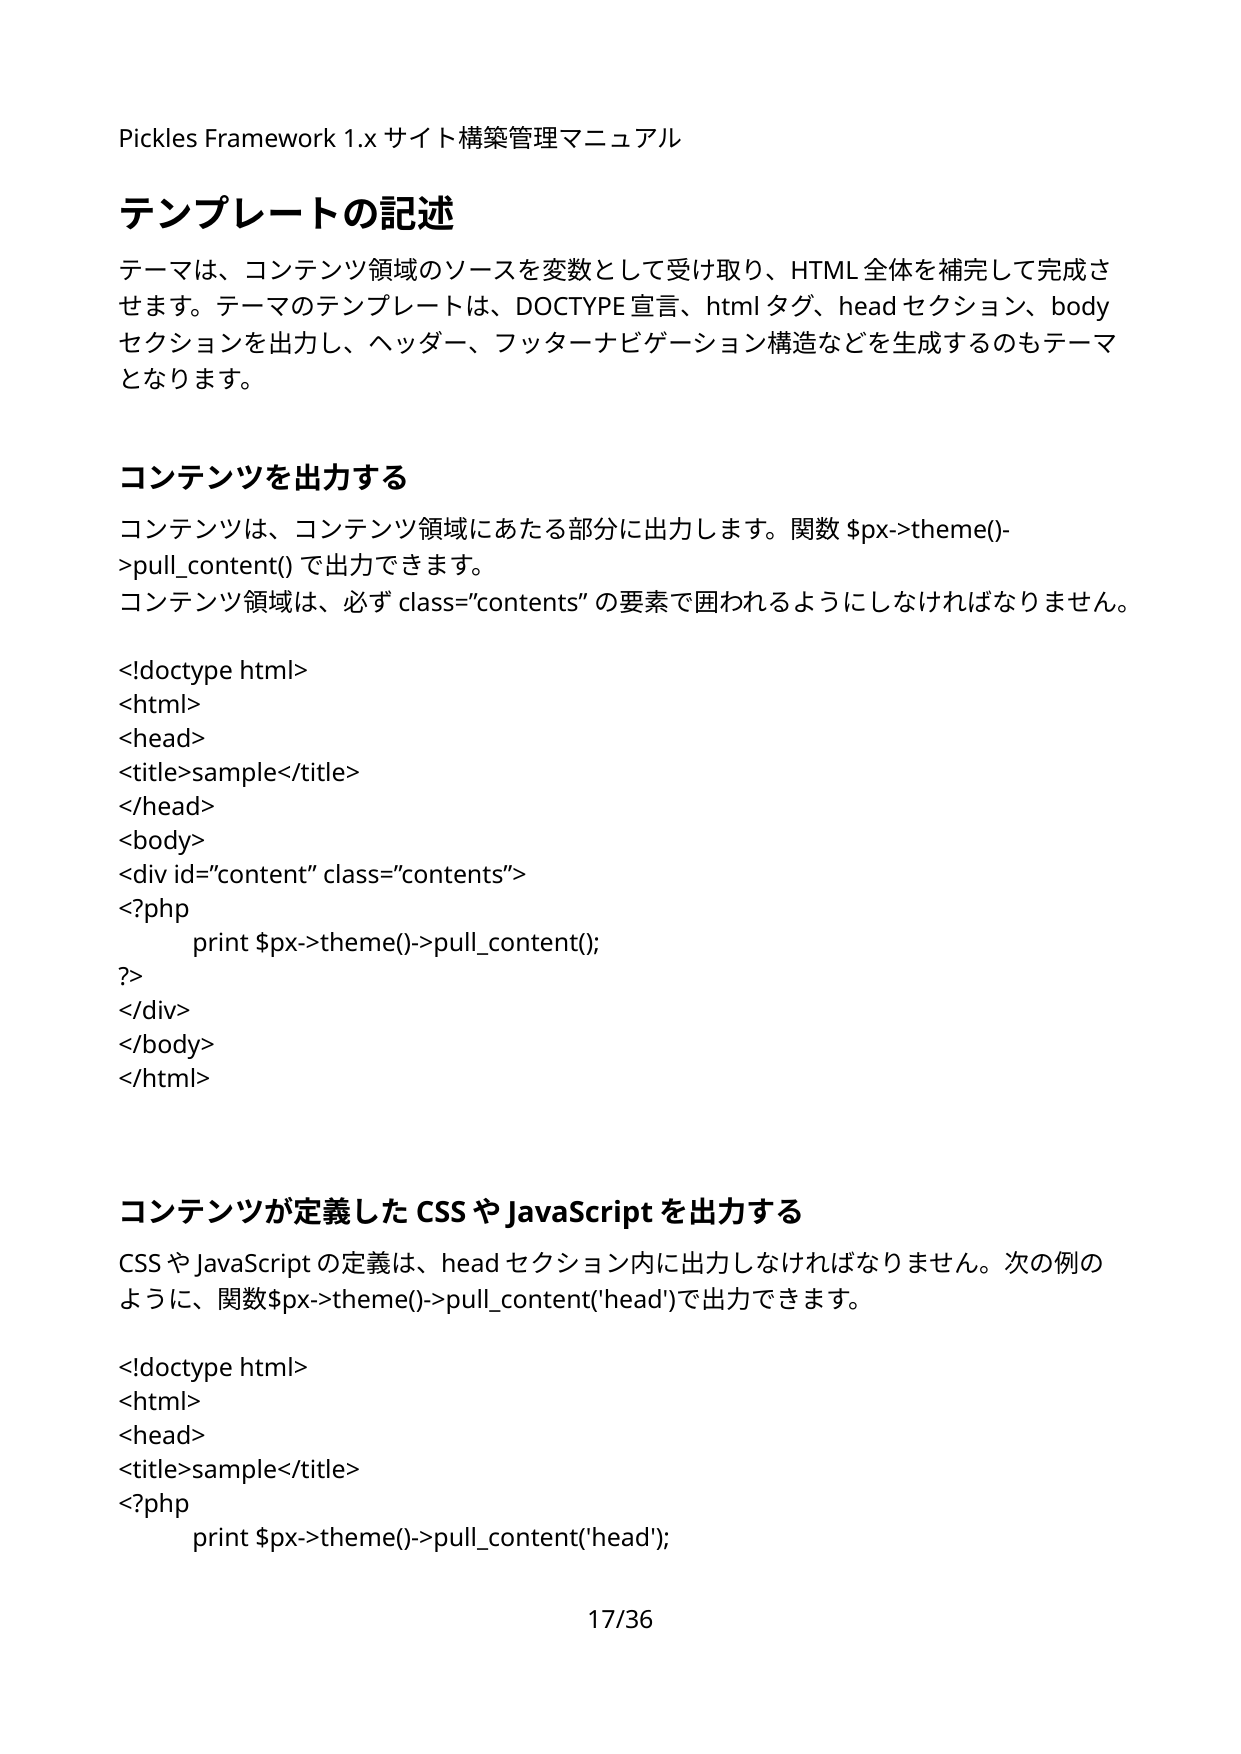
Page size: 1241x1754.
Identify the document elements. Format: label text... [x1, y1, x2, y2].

subtitle コンテンツを出力する [118, 455, 1122, 497]
text コンテンツは、コンテンツ領域にあたる部分に出力します。関数 $px->theme()->pull_content() で出力できます。 [118, 509, 1122, 582]
text <title>sample</title> [118, 754, 1122, 788]
text <html> [118, 1384, 1122, 1418]
text <head> [118, 720, 1122, 754]
text <?php [118, 1486, 1122, 1520]
text CSSやJavaScriptの定義は、headセクション内に出力しなければなりません。次の例のように、関数$px->theme()->pull_content('head')で出力できます。 [118, 1243, 1122, 1316]
text print $px->theme()->pull_content(); [118, 925, 1122, 959]
text <title>sample</title> [118, 1452, 1122, 1486]
text テーマは、コンテンツ領域のソースを変数として受け取り、HTML全体を補完して完成させます。テーマのテンプレートは、DOCTYPE宣言、htmlタグ、headセクション、bodyセクションを出力し、ヘッダー、フッターナビゲーション構造などを生成するのもテーマとなります。 [118, 251, 1122, 396]
text </div> [118, 993, 1122, 1027]
text <div id=”content” class=”contents”> [118, 857, 1122, 891]
text <head> [118, 1418, 1122, 1452]
subtitle コンテンツが定義したCSSやJavaScriptを出力する [118, 1188, 1122, 1231]
text ?> [118, 959, 1122, 993]
text </body> [118, 1027, 1122, 1061]
text <!doctype html> [118, 652, 1122, 686]
text <?php [118, 891, 1122, 925]
text print $px->theme()->pull_content('head'); [118, 1520, 1122, 1554]
text </html> [118, 1061, 1122, 1095]
text <html> [118, 686, 1122, 720]
text </head> <body> [118, 788, 1122, 857]
text コンテンツ領域は、必ずclass=”contents” の要素で囲われるようにしなければなりません。 [118, 582, 1122, 618]
text <!doctype html> [118, 1350, 1122, 1384]
subtitle テンプレートの記述 [118, 184, 1122, 238]
